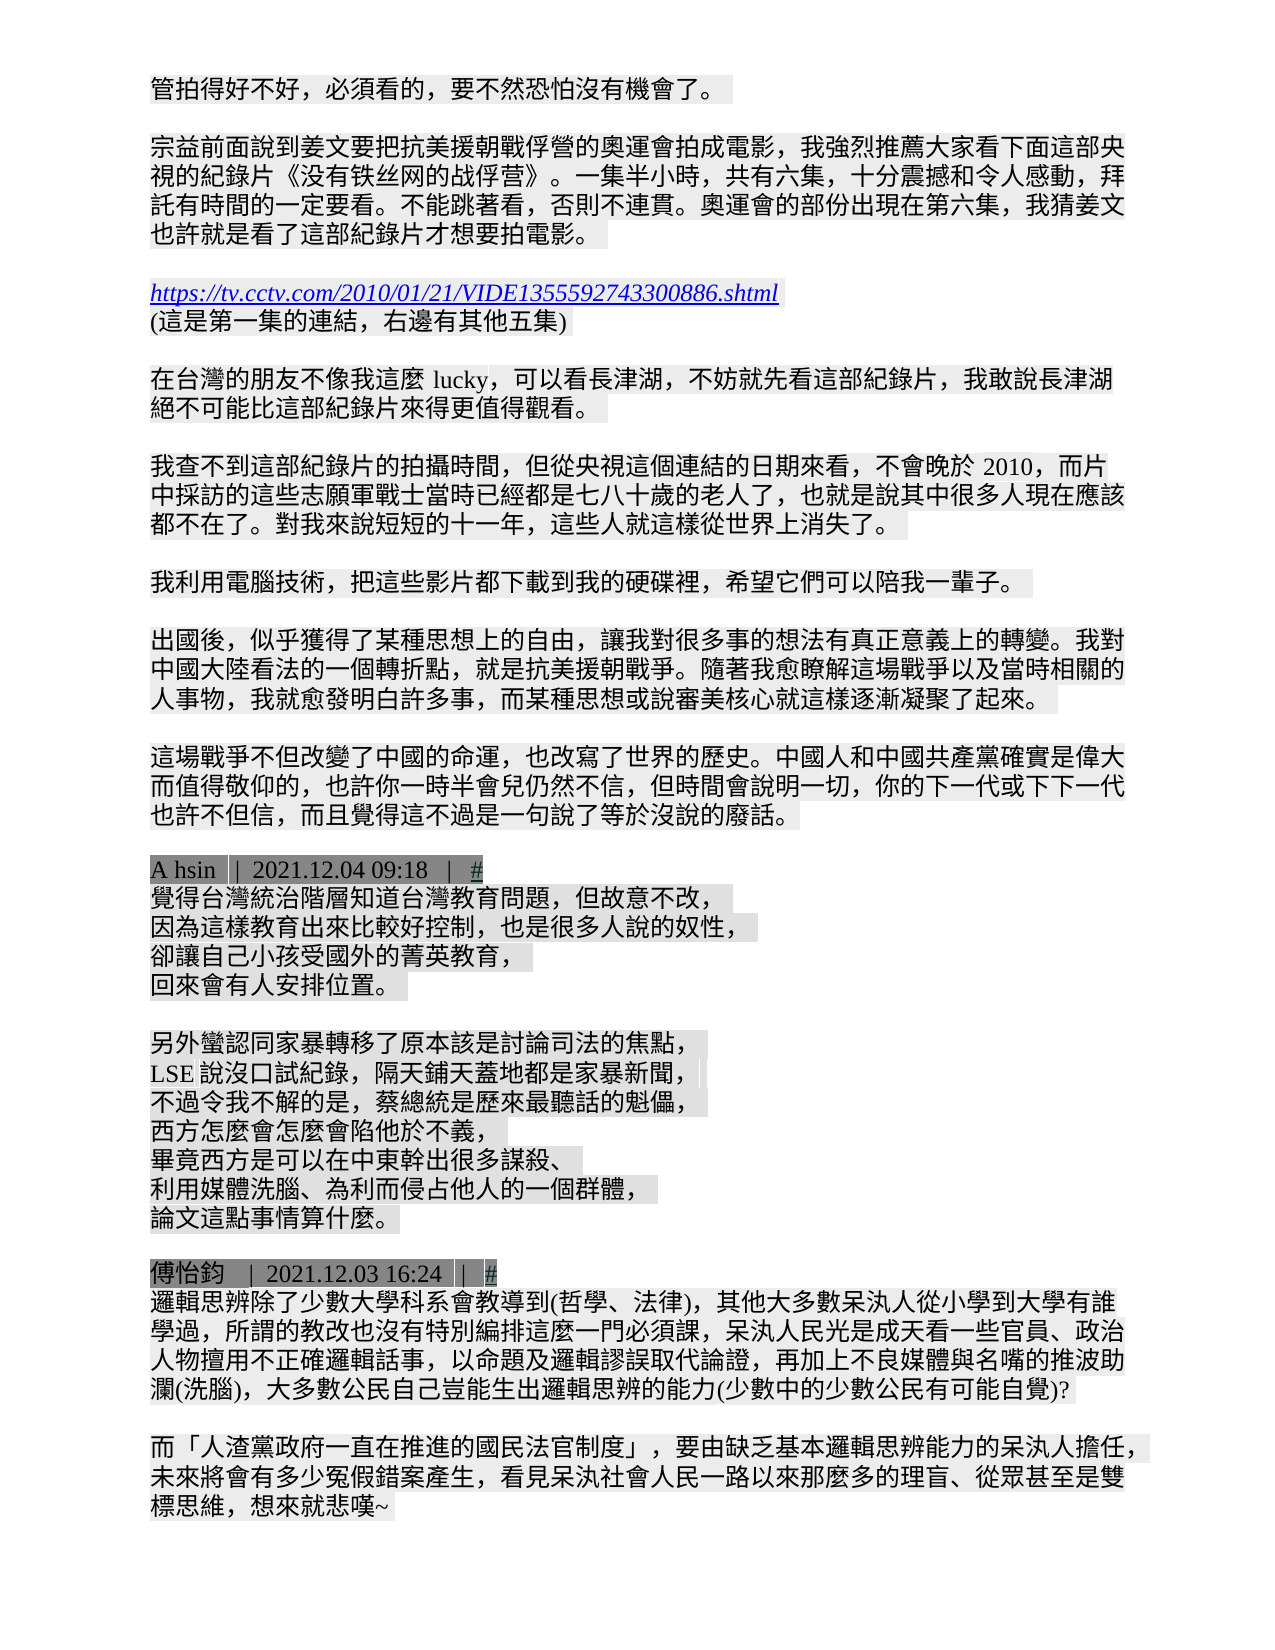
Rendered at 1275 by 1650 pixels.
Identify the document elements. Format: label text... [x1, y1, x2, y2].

text 管拍得好不好，必須看的，要不然恐怕沒有機會了。 宗益前面說到姜文要把抗美援朝戰俘營的奧運會拍成電影，我強烈推薦大家看下面這部央視的紀錄片《没有铁丝网的战俘营》。一集半小時，共有六集，十分震撼和令人感動，拜託有時間的一定要看。不能跳著看，否則不連貫。奧運會的部份出現在第六集，我猜姜文也許就是看了這部紀錄片才想要拍電影。 https://tv.cctv.com/2010/01/21/VIDE1355592743300886.shtml (這是第一集的連結，右邊有其他五集) 在台灣的朋友不像我這麼 lucky，可以看長津湖，不妨就先看這部紀錄片，我敢說長津湖絕不可能比這部紀錄片來得更值得觀看。 我查不到這部紀錄片的拍攝時間，但從央視這個連結的日期來看，不會晚於 2010，而片中採訪的這些志願軍戰士當時已經都是七八十歲的老人了，也就是說其中很多人現在應該都不在了。對我來說短短的十一年，這些人就這樣從世界上消失了。 我利用電腦技術，把這些影片都下載到我的硬碟裡，希望它們可以陪我一輩子。 出國後，似乎獲得了某種思想上的自由，讓我對很多事的想法有真正意義上的轉變。我對中國大陸看法的一個轉折點，就是抗美援朝戰爭。隨著我愈瞭解這場戰爭以及當時相關的人事物，我就愈發明白許多事，而某種思想或說審美核心就這樣逐漸凝聚了起來。 這場戰爭不但改變了中國的命運，也改寫了世界的歷史。中國人和中國共產黨確實是偉大而值得敬仰的，也許你一時半會兒仍然不信，但時間會說明一切，你的下一代或下下一代也許不但信，而且覺得這不過是一句說了等於沒說的廢話。 [150, 75, 1125, 830]
text 傅怡鈞 | 2021.12.03 16:24 | # [150, 1259, 1125, 1288]
text A hsin | 2021.12.04 09:18 | # [150, 855, 1125, 884]
text 覺得台灣統治階層知道台灣教育問題，但故意不改， 因為這樣教育出來比較好控制，也是很多人說的奴性， 卻讓自己小孩受國外的菁英教育， 回來會有人安排位置。 另外蠻認同家暴轉移了原本該是討論司法的焦點， LSE說沒口試紀錄，隔天鋪天蓋地都是家暴新聞， 不過令我不解的是，蔡總統是歷來最聽話的魁儡， 西方怎麼會怎麼會陷他於不義， 畢竟西方是可以在中東幹出很多謀殺、 利用媒體洗腦、為利而侵占他人的一個群體， 論文這點事情算什麼。 [150, 884, 1125, 1234]
text 邏輯思辨除了少數大學科系會教導到(哲學、法律)，其他大多數呆汍人從小學到大學有誰學過，所謂的教改也沒有特別編排這麼一門必須課，呆汍人民光是成天看一些官員、政治人物擅用不正確邏輯話事，以命題及邏輯謬誤取代論證，再加上不良媒體與名嘴的推波助瀾(洗腦)，大多數公民自己豈能生出邏輯思辨的能力(少數中的少數公民有可能自覺)? 而「人渣黨政府一直在推進的國民法官制度」，要由缺乏基本邏輯思辨能力的呆汍人擔任，未來將會有多少冤假錯案產生，看見呆汍社會人民一路以來那麼多的理盲、從眾甚至是雙標思維，想來就悲嘆~ [150, 1288, 1125, 1521]
